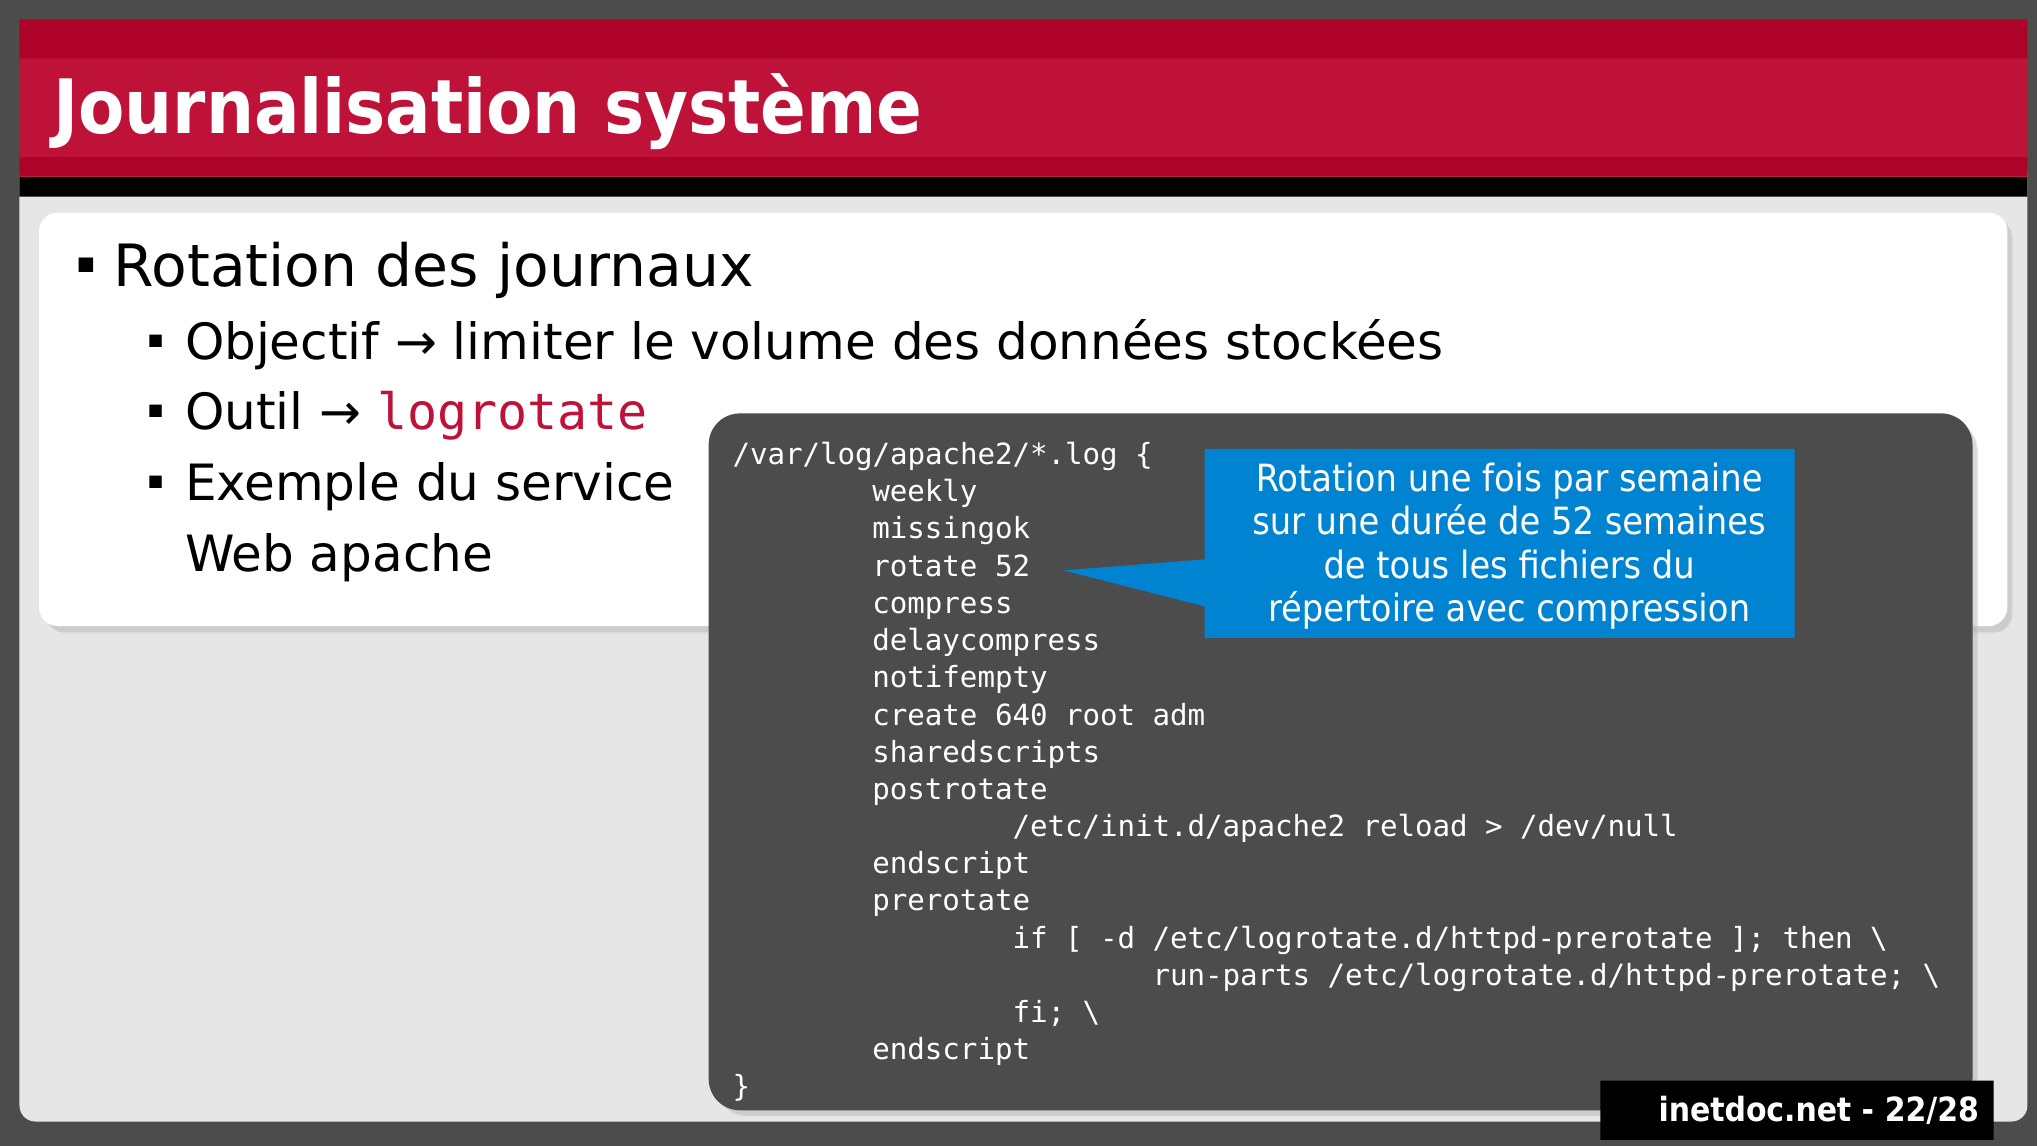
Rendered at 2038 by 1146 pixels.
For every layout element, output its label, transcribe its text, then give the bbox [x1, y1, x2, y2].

text_box inetdoc.net - <numéro>/28 [1600, 1080, 1994, 1140]
text_box /var/log/apache2/*.log { weekly missingok rotate 52 compress delaycompress notifempty create 640 root adm sharedscripts postrotate /etc/init.d/apache2 reload > /dev/null endscript prerotate if [ -d /etc/logrotate.d/httpd-prerotate ]; then \ run-parts /etc/logrotate.d/httpd-prerotate; \ fi; \ endscript } [708, 413, 1973, 1111]
text_box Rotation des journaux Objectif → limiter le volume des données stockées Outil → logrotate Exemple du service Web apache [38, 212, 2008, 627]
text_box [19, 157, 2028, 1122]
text_box Journalisation système [19, 59, 2028, 157]
text_box Rotation une fois par semaine sur une durée de 52 semaines de tous les fichiers du répertoire avec compression [1063, 448, 1795, 638]
text_box [19, 19, 2028, 59]
